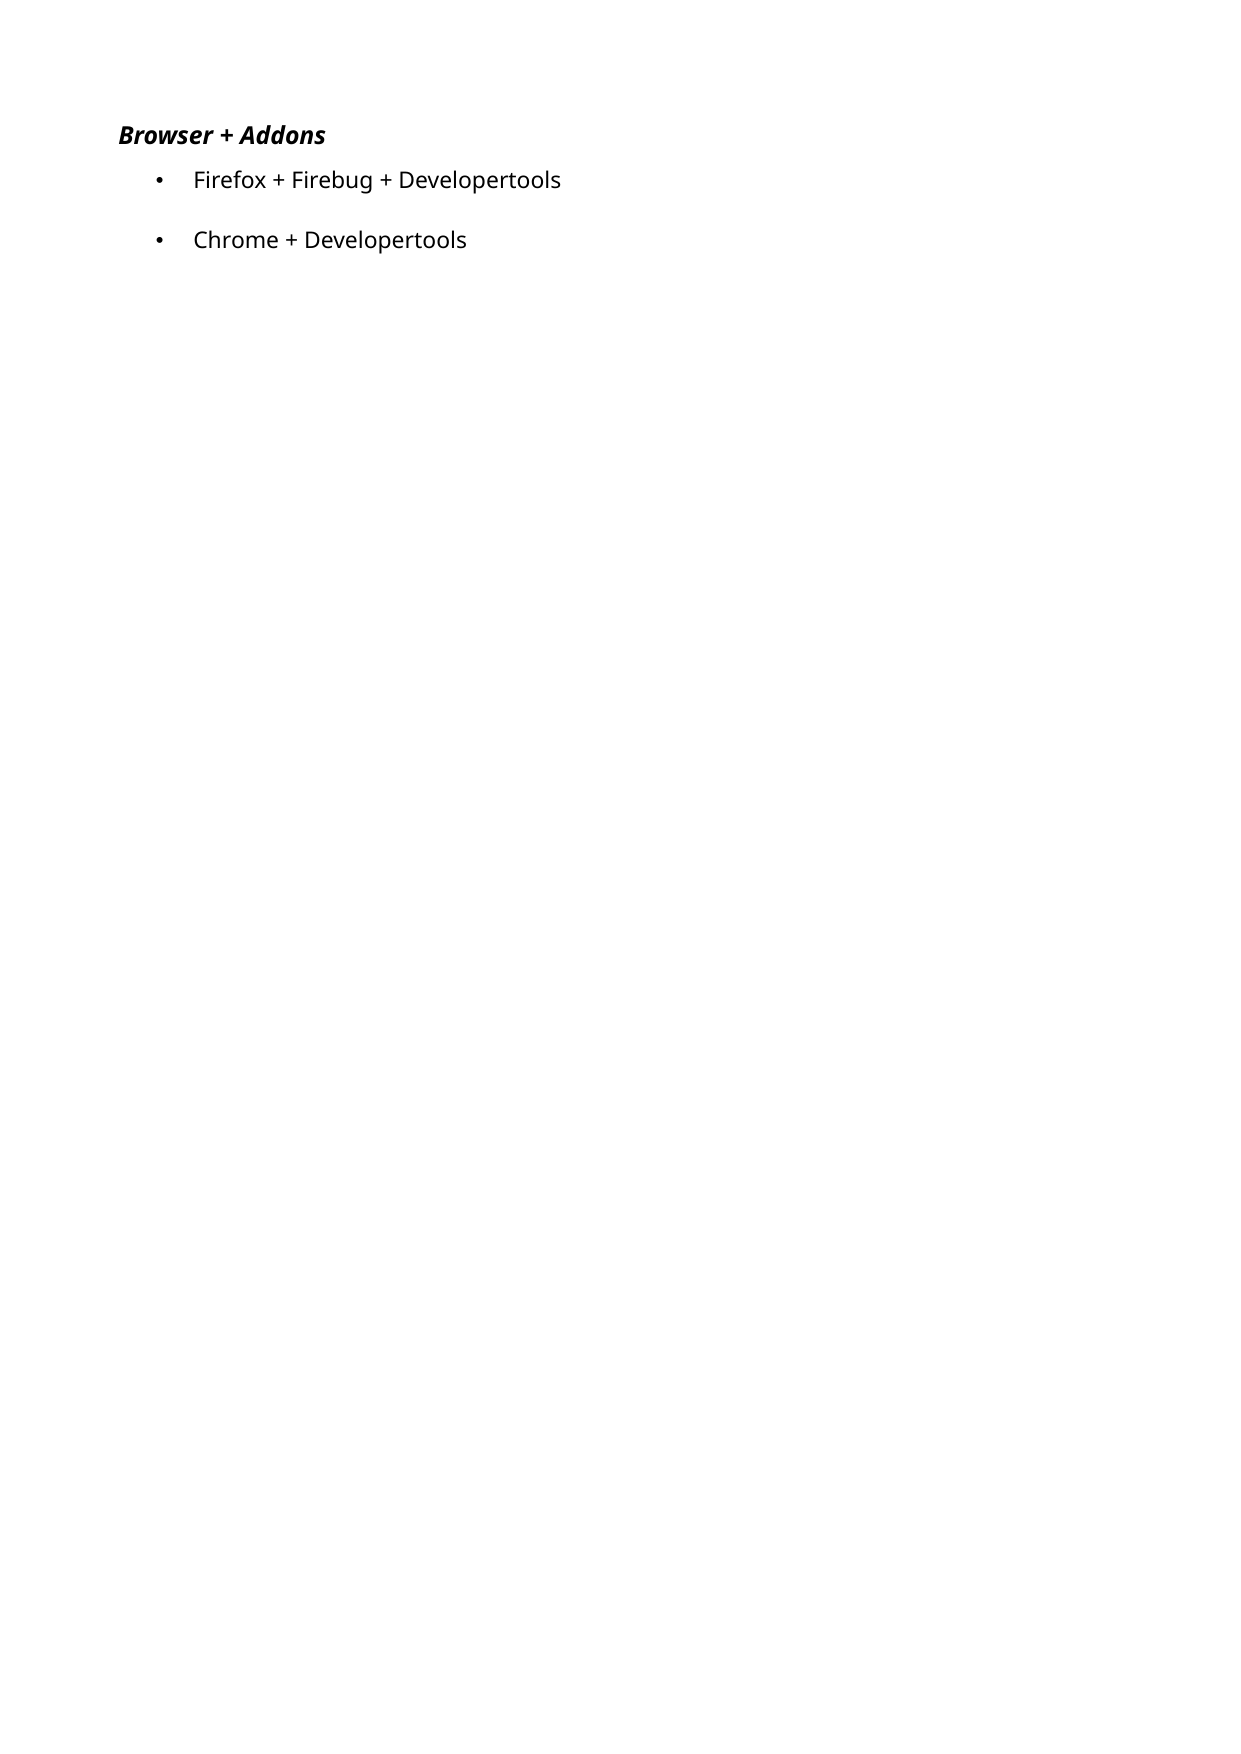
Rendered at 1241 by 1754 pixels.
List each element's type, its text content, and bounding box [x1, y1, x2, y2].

subtitle Browser + Addons [118, 118, 1122, 152]
list Firefox + Firebug + Developertools [156, 164, 1122, 196]
list Chrome + Developertools [156, 224, 1122, 255]
